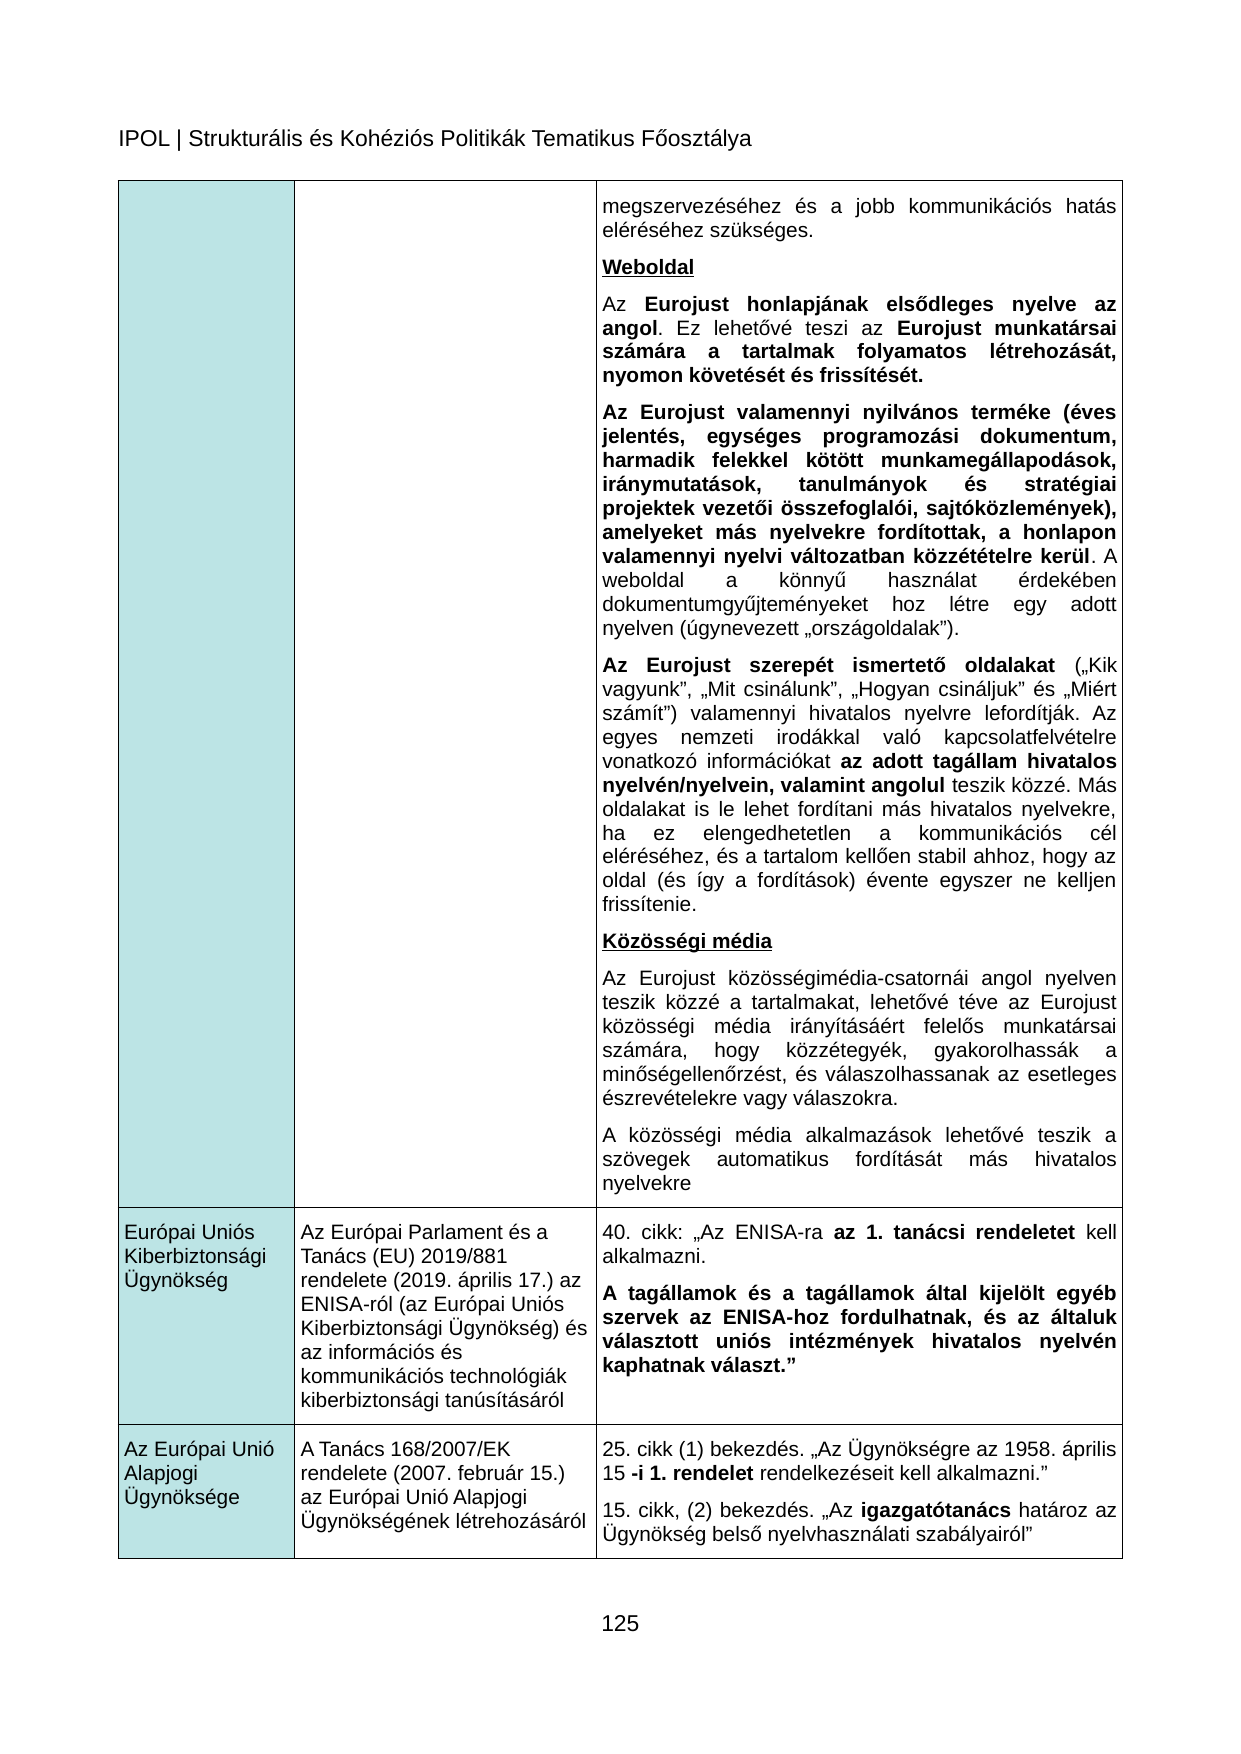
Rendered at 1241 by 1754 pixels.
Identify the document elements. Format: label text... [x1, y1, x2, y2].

table_cell [119, 181, 294, 1207]
table_cell 40. cikk: „Az ENISA-ra az 1. tanácsi rendeletet kell alkalmazni. A tagállamok és a tagállamok által kijelölt egyéb szervek az ENISA-hoz fordulhatnak, és az általuk választott uniós intézmények hivatalos nyelvén kaphatnak választ.” [597, 1208, 1122, 1424]
table_cell 25. cikk (1) bekezdés. „Az Ügynökségre az 1958. április 15 -i 1. rendelet rendelkezéseit kell alkalmazni.” 15. cikk, (2) bekezdés. „Az igazgatótanács határoz az Ügynökség belső nyelvhasználati szabályairól” [597, 1425, 1122, 1558]
table_cell A Tanács 168/2007/EK rendelete (2007. február 15.) az Európai Unió Alapjogi Ügynökségének létrehozásáról [295, 1425, 596, 1558]
table_cell [295, 181, 596, 1207]
table_cell Európai Uniós Kiberbiztonsági Ügynökség [119, 1208, 294, 1424]
table_cell Az Európai Parlament és a Tanács (EU) 2019/881 rendelete (2019. április 17.) az ENISA-ról (az Európai Uniós Kiberbiztonsági Ügynökség) és az információs és kommunikációs technológiák kiberbiztonsági tanúsításáról [295, 1208, 596, 1424]
table_cell megszervezéséhez és a jobb kommunikációs hatás eléréséhez szükséges. Weboldal Az Eurojust honlapjának elsődleges nyelve az angol. Ez lehetővé teszi az Eurojust munkatársai számára a tartalmak folyamatos létrehozását, nyomon követését és frissítését. Az Eurojust valamennyi nyilvános terméke (éves jelentés, egységes programozási dokumentum, harmadik felekkel kötött munkamegállapodások, iránymutatások, tanulmányok és stratégiai projektek vezetői összefoglalói, sajtóközlemények), amelyeket más nyelvekre fordítottak, a honlapon valamennyi nyelvi változatban közzétételre kerül. A weboldal a könnyű használat érdekében dokumentumgyűjteményeket hoz létre egy adott nyelven (úgynevezett „országoldalak”). Az Eurojust szerepét ismertető oldalakat („Kik vagyunk”, „Mit csinálunk”, „Hogyan csináljuk” és „Miért számít”) valamennyi hivatalos nyelvre lefordítják. Az egyes nemzeti irodákkal való kapcsolatfelvételre vonatkozó információkat az adott tagállam hivatalos nyelvén/nyelvein, valamint angolul teszik közzé. Más oldalakat is le lehet fordítani más hivatalos nyelvekre, ha ez elengedhetetlen a kommunikációs cél eléréséhez, és a tartalom kellően stabil ahhoz, hogy az oldal (és így a fordítások) évente egyszer ne kelljen frissítenie. Közösségi média Az Eurojust közösségimédia-csatornái angol nyelven teszik közzé a tartalmakat, lehetővé téve az Eurojust közösségi média irányításáért felelős munkatársai számára, hogy közzétegyék, gyakorolhassák a minőségellenőrzést, és válaszolhassanak az esetleges észrevételekre vagy válaszokra. A közösségi média alkalmazások lehetővé teszik a szövegek automatikus fordítását más hivatalos nyelvekre [597, 181, 1122, 1207]
table_cell Az Európai Unió Alapjogi Ügynöksége [119, 1425, 294, 1558]
